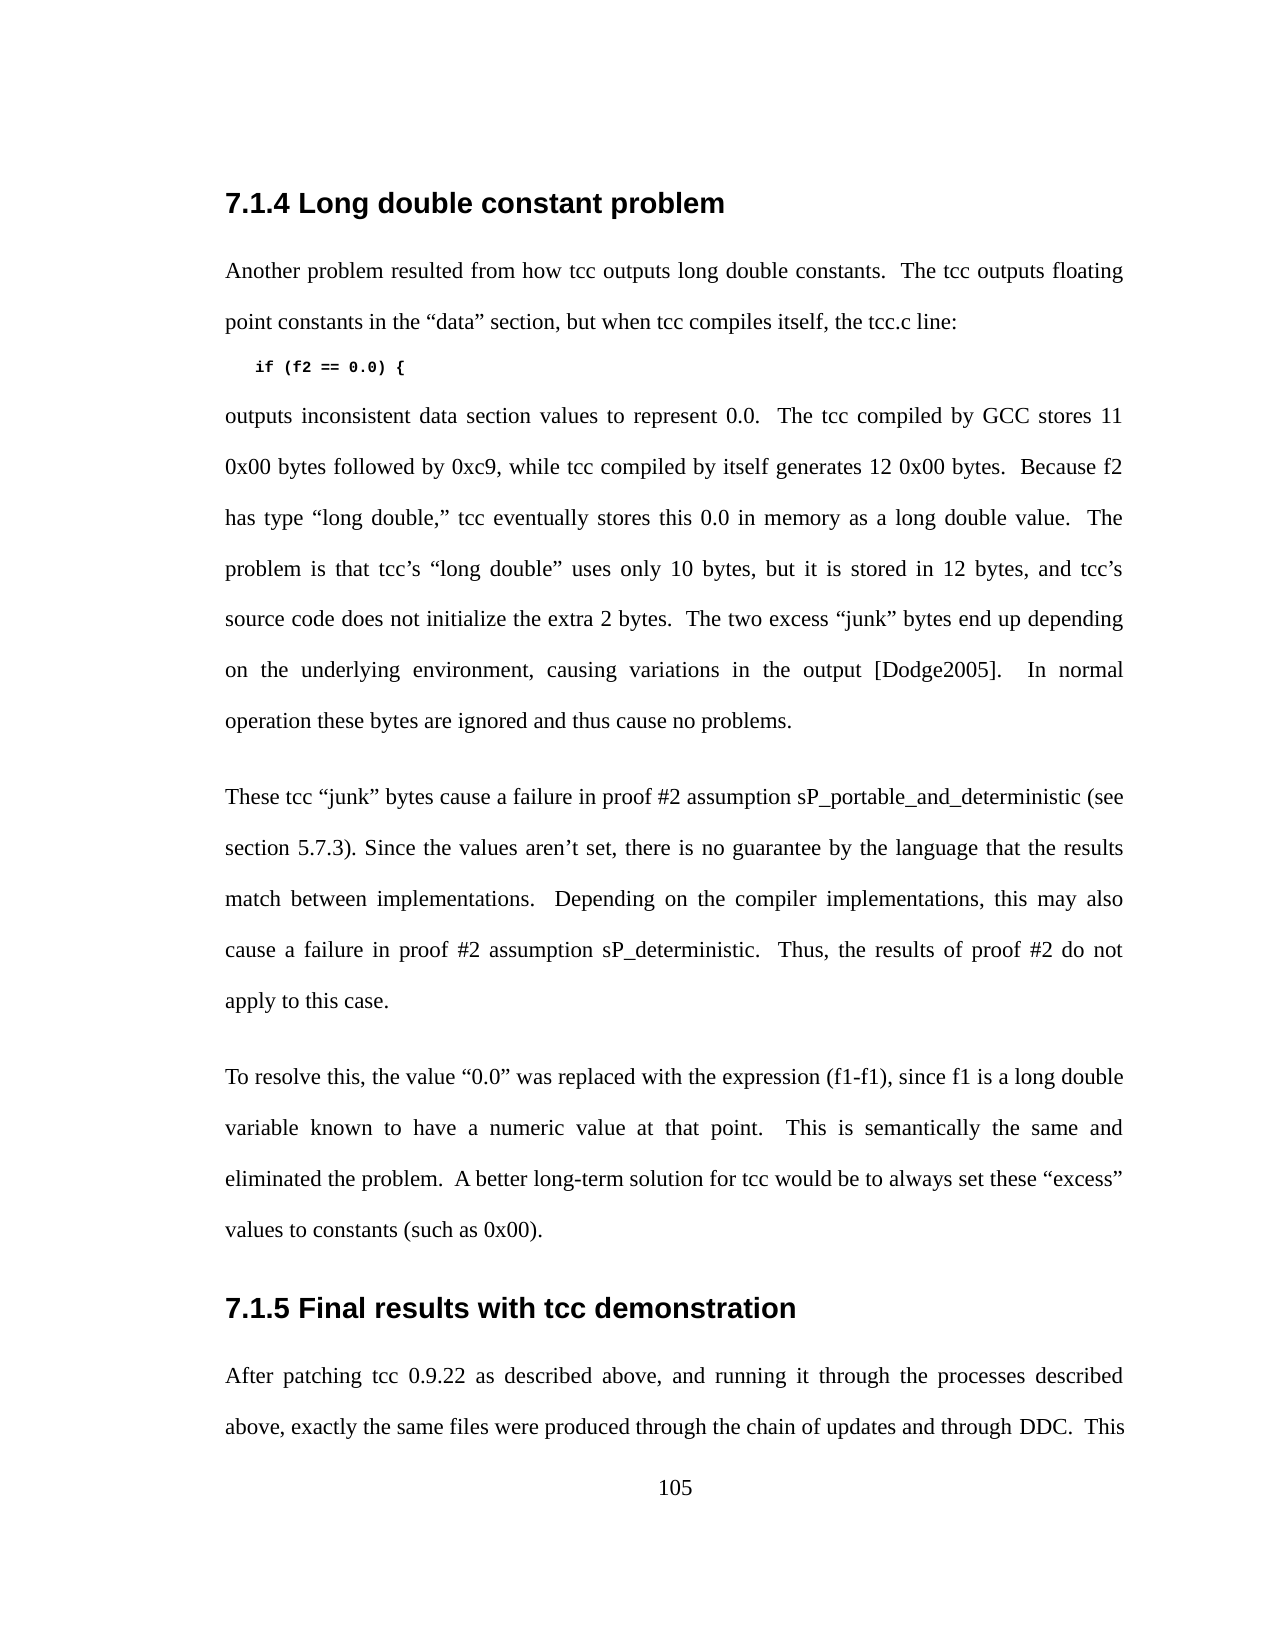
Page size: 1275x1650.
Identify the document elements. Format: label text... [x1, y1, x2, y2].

text if (f2 == 0.0) { [225, 360, 1125, 377]
text To resolve this, the value “0.0” was replaced with the expression (f1-f1), since f1 is a long double variable known to have a numeric value at that point. This is semantically the same and eliminated the problem. A better long-term solution for tcc would be to always set these “excess” values to constants (such as 0x00). [225, 1064, 1125, 1242]
text Another problem resulted from how tcc outputs long double constants. The tcc outputs floating point constants in the “data” section, but when tcc compiles itself, the tcc.c line: [225, 258, 1125, 334]
subtitle Long double constant problem [225, 187, 1125, 220]
text outputs inconsistent data section values to represent 0.0. The tcc compiled by GCC stores 11 0x00 bytes followed by 0xc9, while tcc compiled by itself generates 12 0x00 bytes. Because f2 has type “long double,” tcc eventually stores this 0.0 in memory as a long double value. The problem is that tcc’s “long double” uses only 10 bytes, but it is stored in 12 bytes, and tcc’s source code does not initialize the extra 2 bytes. The two excess “junk” bytes end up depending on the underlying environment, causing variations in the output [Dodge2005]. In normal operation these bytes are ignored and thus cause no problems. [225, 403, 1125, 733]
subtitle Final results with tcc demonstration [225, 1292, 1125, 1325]
text These tcc “junk” bytes cause a failure in proof #2 assumption sP_portable_and_deterministic (see section 5.7.3). Since the values aren’t set, there is no guarantee by the language that the results match between implementations. Depending on the compiler implementations, this may also cause a failure in proof #2 assumption sP_deterministic. Thus, the results of proof #2 do not apply to this case. [225, 784, 1125, 1013]
text After patching tcc 0.9.22 as described above, and running it through the processes described above, exactly the same files were produced through the chain of updates and through DDC. This [225, 1363, 1125, 1439]
